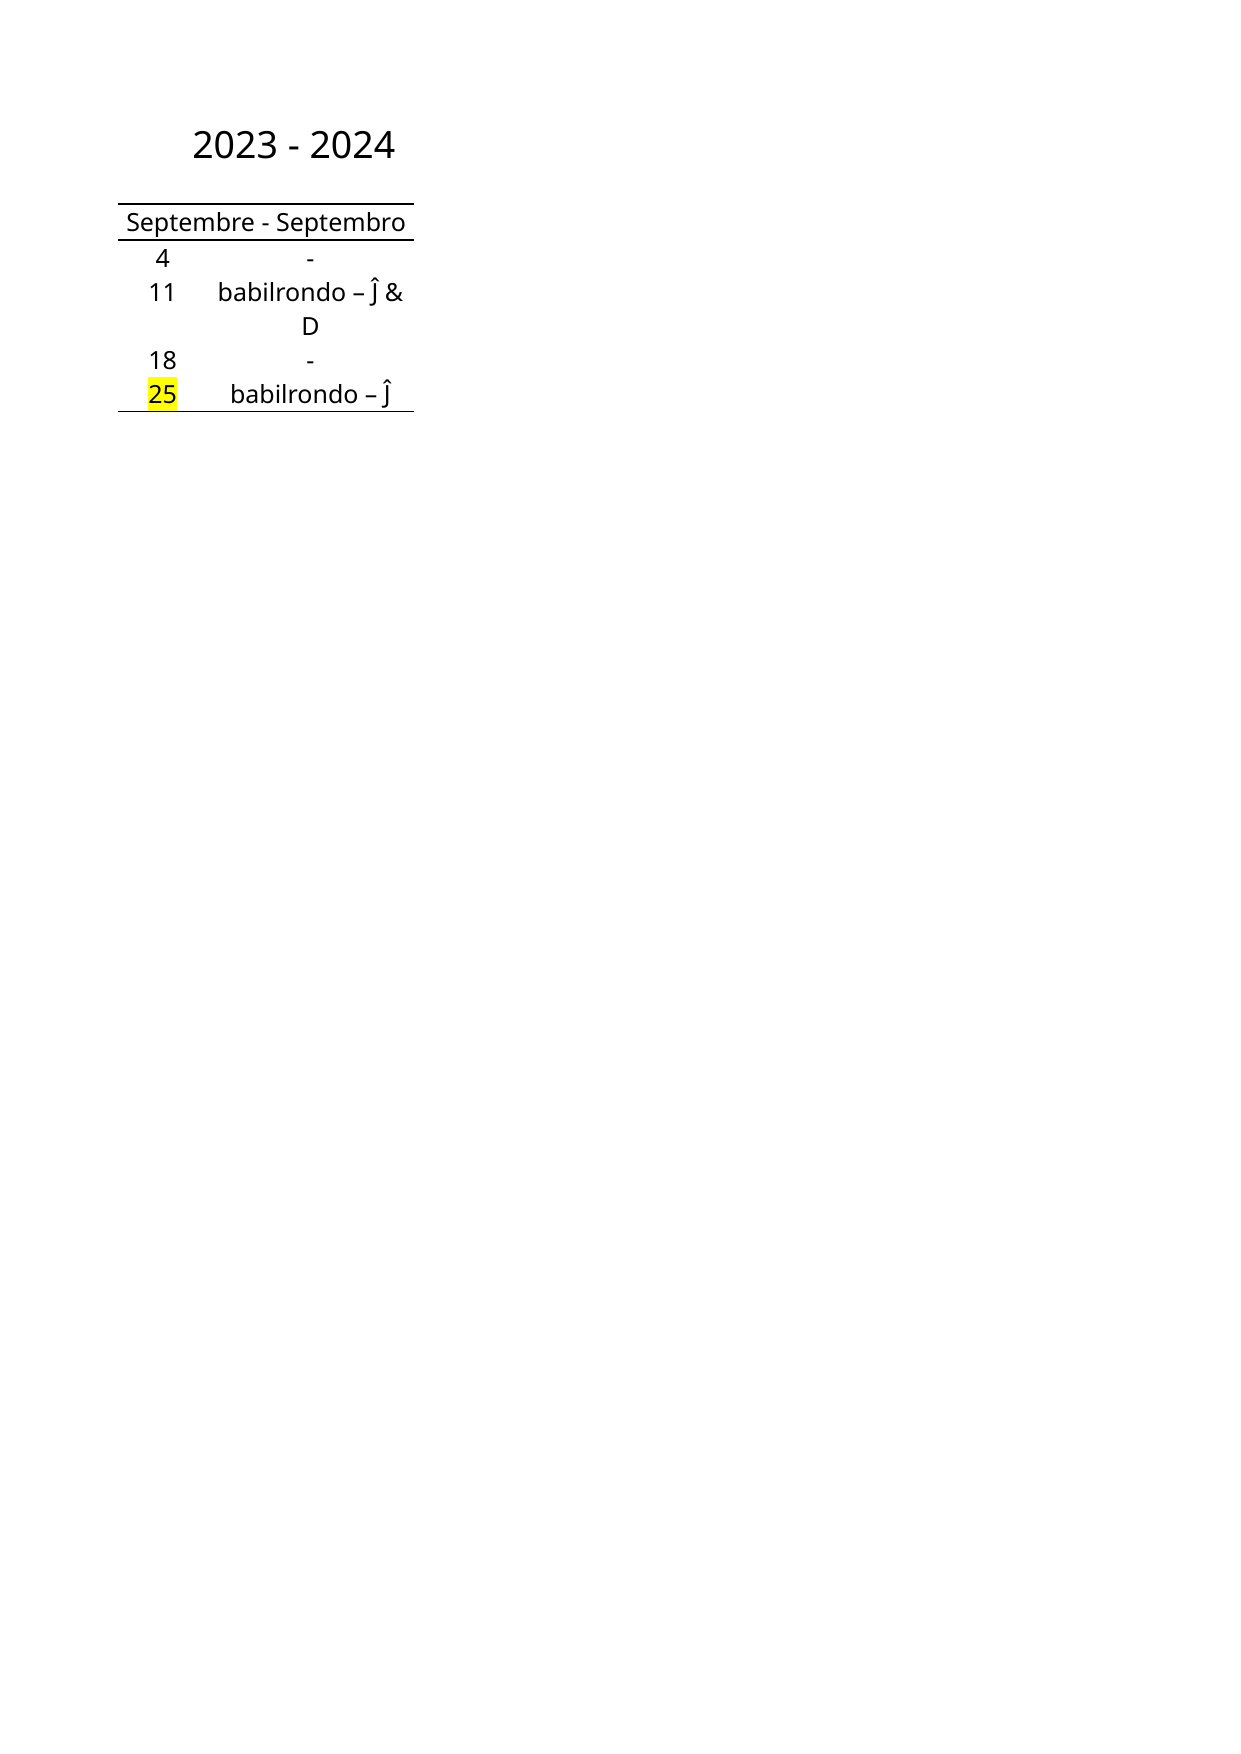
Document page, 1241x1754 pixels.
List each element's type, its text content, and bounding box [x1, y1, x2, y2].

table_cell 11 [118, 275, 207, 343]
table_cell 18 [118, 343, 207, 377]
table_cell babilrondo – Ĵ [207, 377, 414, 411]
table_cell babilrondo – Ĵ & D [207, 275, 414, 343]
table_cell 4 [118, 241, 207, 274]
text 2023 - 2024 [118, 118, 1122, 169]
table_cell - [207, 241, 414, 274]
table_cell 25 [118, 377, 207, 411]
table_header Septembre - Septembro [118, 205, 414, 239]
table_cell - [207, 343, 414, 377]
